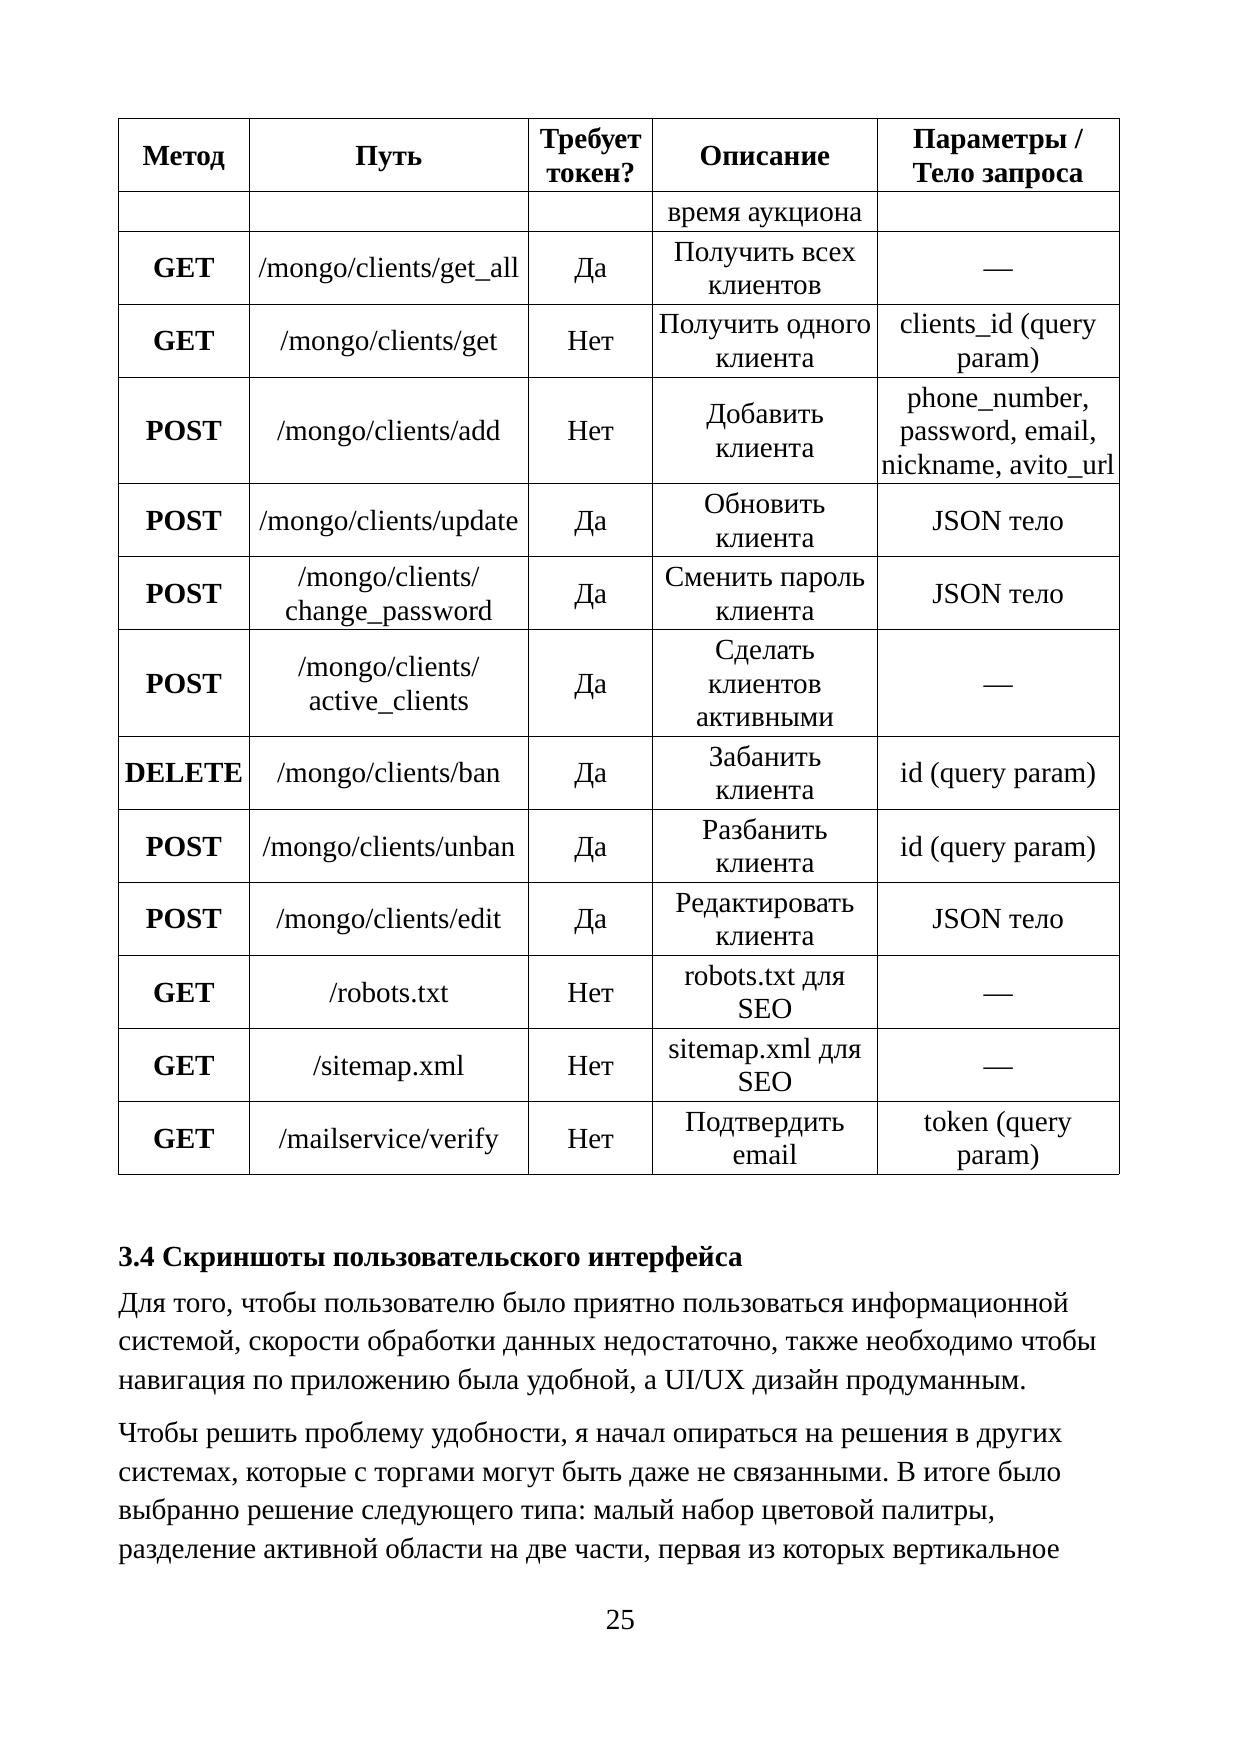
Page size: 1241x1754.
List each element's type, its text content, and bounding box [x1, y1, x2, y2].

table_cell /robots.txt [250, 956, 528, 1028]
table_cell Подтвердить email [653, 1102, 877, 1174]
table_cell [529, 192, 652, 231]
text Для того, чтобы пользователю было приятно пользоваться информационной системой, скорости обработки данных недостаточно, также необходимо чтобы навигация по приложению была удобной, а UI/UX дизайн продуманным. [118, 1285, 1122, 1396]
table_cell POST [119, 557, 249, 629]
table_cell /mongo/clients/add [250, 378, 528, 483]
table_header Метод [119, 119, 249, 191]
table_cell [119, 192, 249, 231]
table_cell /mongo/clients/update [250, 484, 528, 556]
table_cell Да [529, 484, 652, 556]
table_cell Редактировать клиента [653, 883, 877, 955]
table_cell /mailservice/verify [250, 1102, 528, 1174]
table_cell GET [119, 956, 249, 1028]
table_cell JSON тело [878, 883, 1119, 955]
table_cell /mongo/clients/get_all [250, 232, 528, 304]
table_cell /mongo/clients/edit [250, 883, 528, 955]
table_cell — [878, 232, 1119, 304]
table_cell token (query param) [878, 1102, 1119, 1174]
table_cell id (query param) [878, 737, 1119, 809]
table_cell Да [529, 557, 652, 629]
table_cell POST [119, 484, 249, 556]
table_cell Нет [529, 1029, 652, 1101]
table_cell GET [119, 1029, 249, 1101]
table_cell Да [529, 232, 652, 304]
table_cell — [878, 630, 1119, 736]
table_cell Разбанить клиента [653, 810, 877, 882]
table_cell Забанить клиента [653, 737, 877, 809]
table_cell clients_id (query param) [878, 305, 1119, 377]
table_cell sitemap.xml для SEO [653, 1029, 877, 1101]
table_cell Нет [529, 1102, 652, 1174]
table_cell Да [529, 630, 652, 736]
table_cell [878, 192, 1119, 231]
table_cell Обновить клиента [653, 484, 877, 556]
text Чтобы решить проблему удобности, я начал опираться на решения в других системах, которые с торгами могут быть даже не связанными. В итоге было выбранно решение следующего типа: малый набор цветовой палитры, разделение активной области на две части, первая из которых вертикальное [118, 1415, 1122, 1564]
table_cell Да [529, 883, 652, 955]
table_cell GET [119, 232, 249, 304]
table_cell GET [119, 1102, 249, 1174]
table_cell phone_number, password, email, nickname, avito_url [878, 378, 1119, 483]
table_cell robots.txt для SEO [653, 956, 877, 1028]
table_cell — [878, 956, 1119, 1028]
table_cell время аукциона [653, 192, 877, 231]
table_cell POST [119, 378, 249, 483]
table_cell POST [119, 883, 249, 955]
table_cell Нет [529, 956, 652, 1028]
table_header Параметры / Тело запроса [878, 119, 1119, 191]
table_cell Получить одного клиента [653, 305, 877, 377]
table_cell Нет [529, 305, 652, 377]
table_cell id (query param) [878, 810, 1119, 882]
table_cell GET [119, 305, 249, 377]
subtitle 3.4 Скриншоты пользовательского интерфейса [118, 1239, 1122, 1272]
table_cell DELETE [119, 737, 249, 809]
table_cell Сделать клиентов активными [653, 630, 877, 736]
table_cell Нет [529, 378, 652, 483]
table_cell /mongo/clients/unban [250, 810, 528, 882]
table_cell Получить всех клиентов [653, 232, 877, 304]
table_cell /mongo/clients/ban [250, 737, 528, 809]
table_header Путь [250, 119, 528, 191]
table_cell /sitemap.xml [250, 1029, 528, 1101]
table_cell /mongo/clients/get [250, 305, 528, 377]
table_cell Сменить пароль клиента [653, 557, 877, 629]
table_cell POST [119, 810, 249, 882]
table_cell [250, 192, 528, 231]
table_cell Да [529, 737, 652, 809]
table_cell /mongo/clients/active_clients [250, 630, 528, 736]
table_header Требует токен? [529, 119, 652, 191]
table_cell JSON тело [878, 557, 1119, 629]
table_cell Добавить клиента [653, 378, 877, 483]
table_cell — [878, 1029, 1119, 1101]
table_cell Да [529, 810, 652, 882]
table_header Описание [653, 119, 877, 191]
table_cell /mongo/clients/change_password [250, 557, 528, 629]
table_cell POST [119, 630, 249, 736]
table_cell JSON тело [878, 484, 1119, 556]
